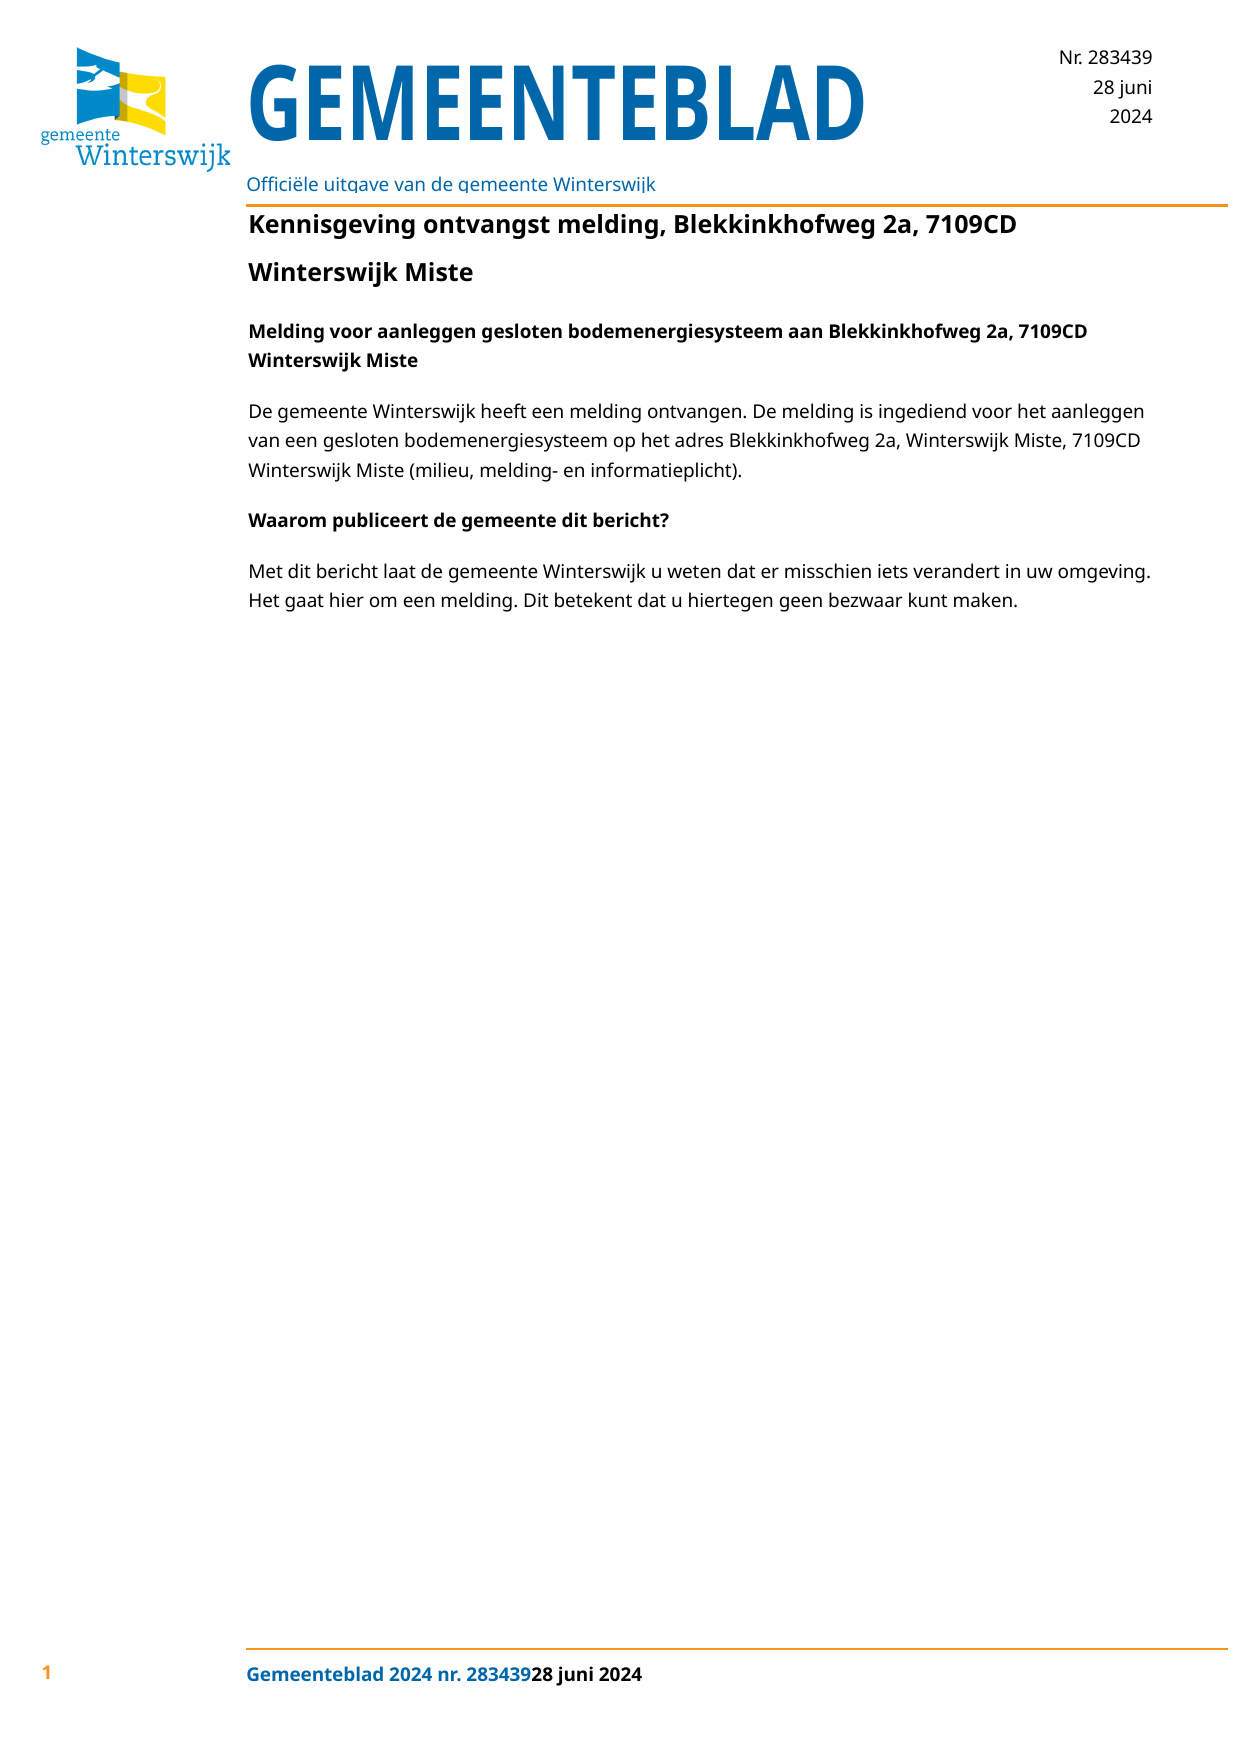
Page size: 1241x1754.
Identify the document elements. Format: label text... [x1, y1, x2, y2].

picture [225, 153, 231, 162]
text Melding voor aanleggen gesloten bodemenergiesysteem aan Blekkinkhofweg 2a, 7109CD Winterswijk Miste [248, 318, 1152, 373]
text Met dit bericht laat de gemeente Winterswijk u weten dat er misschien iets verandert in uw omgeving. Het gaat hier om een melding. Dit betekent dat u hiertegen geen bezwaar kunt maken. [248, 558, 1152, 613]
text Waarom publiceert de gemeente dit bericht? [248, 507, 1152, 533]
text Kennisgeving ontvangst melding, Blekkinkhofweg 2a, 7109CD Winterswijk Miste [248, 207, 1152, 288]
text De gemeente Winterswijk heeft een melding ontvangen. De melding is ingediend voor het aanleggen van een gesloten bodemenergiesysteem op het adres Blekkinkhofweg 2a, Winterswijk Miste, 7109CD Winterswijk Miste (milieu, melding- en informatieplicht). [248, 398, 1152, 483]
picture [41, 47, 231, 172]
